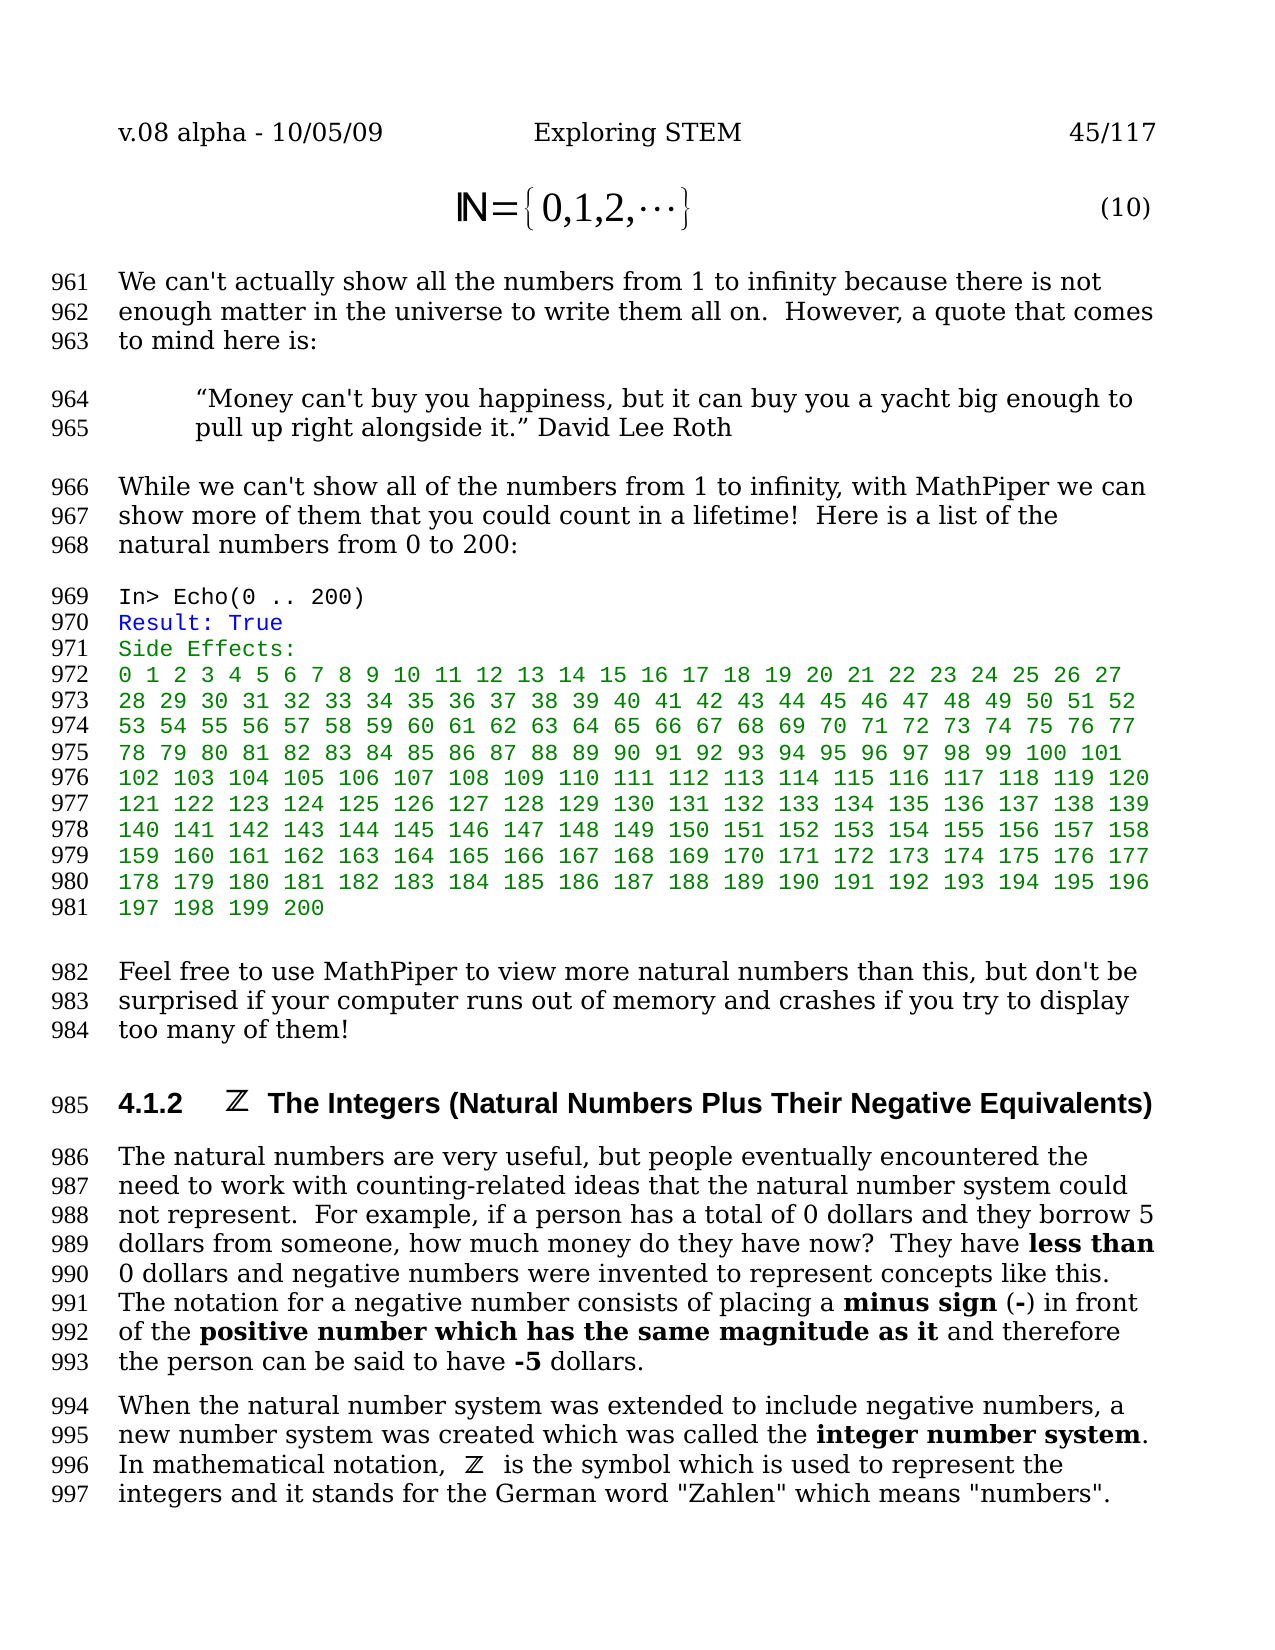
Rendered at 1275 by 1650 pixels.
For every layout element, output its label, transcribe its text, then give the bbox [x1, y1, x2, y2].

text Result: True [118, 611, 1157, 637]
text “Money can't buy you happiness, but it can buy you a yacht big enough to pull up right alongside it.” David Lee Roth [195, 384, 1157, 443]
text 0 1 2 3 4 5 6 7 8 9 10 11 12 13 14 15 16 17 18 19 20 21 22 23 24 25 26 27 28 29 30 31 32 33 34 35 36 37 38 39 40 41 42 43 44 45 46 47 48 49 50 51 52 53 54 55 56 57 58 59 60 61 62 63 64 65 66 67 68 69 70 71 72 73 74 75 76 77 78 79 80 81 82 83 84 85 86 87 88 89 90 91 92 93 94 95 96 97 98 99 100 101 102 103 104 105 106 107 108 109 110 111 112 113 114 115 116 117 118 119 120 121 122 123 124 125 126 127 128 129 130 131 132 133 134 135 136 137 138 139 140 141 142 143 144 145 146 147 148 149 150 151 152 153 154 155 156 157 158 159 160 161 162 163 164 165 166 167 168 169 170 171 172 173 174 175 176 177 178 179 180 181 182 183 184 185 186 187 188 189 190 191 192 193 194 195 196 197 198 199 200 [118, 663, 1157, 922]
text The natural numbers are very useful, but people eventually encountered the need to work with counting-related ideas that the natural number system could not represent. For example, if a person has a total of 0 dollars and they borrow 5 dollars from someone, how much money do they have now? They have less than 0 dollars and negative numbers were invented to represent concepts like this. The notation for a negative number consists of placing a minus sign (-) in front of the positive number which has the same magnitude as it and therefore the person can be said to have -5 dollars. [118, 1142, 1157, 1376]
text Feel free to use MathPiper to view more natural numbers than this, but don't be surprised if your computer runs out of memory and crashes if you try to display too many of them! [118, 957, 1157, 1045]
subtitle The Integers (Natural Numbers Plus Their Negative Equivalents) [118, 1084, 1157, 1121]
text While we can't show all of the numbers from 1 to infinity, with MathPiper we can show more of them that you could count in a lifetime! Here is a list of the natural numbers from 0 to 200: [118, 472, 1157, 559]
text In> Echo(0 .. 200) [118, 585, 1157, 611]
text We can't actually show all the numbers from 1 to infinity because there is not enough matter in the universe to write them all on. However, a quote that comes to mind here is: [118, 268, 1157, 355]
text Side Effects: [118, 637, 1157, 663]
table_header (10) [1041, 177, 1157, 238]
table_header [118, 177, 1041, 238]
text When the natural number system was extended to include negative numbers, a new number system was created which was called the integer number system. In mathematical notation,is the symbol which is used to represent the integers and it stands for the German word "Zahlen" which means "numbers". [118, 1391, 1157, 1509]
